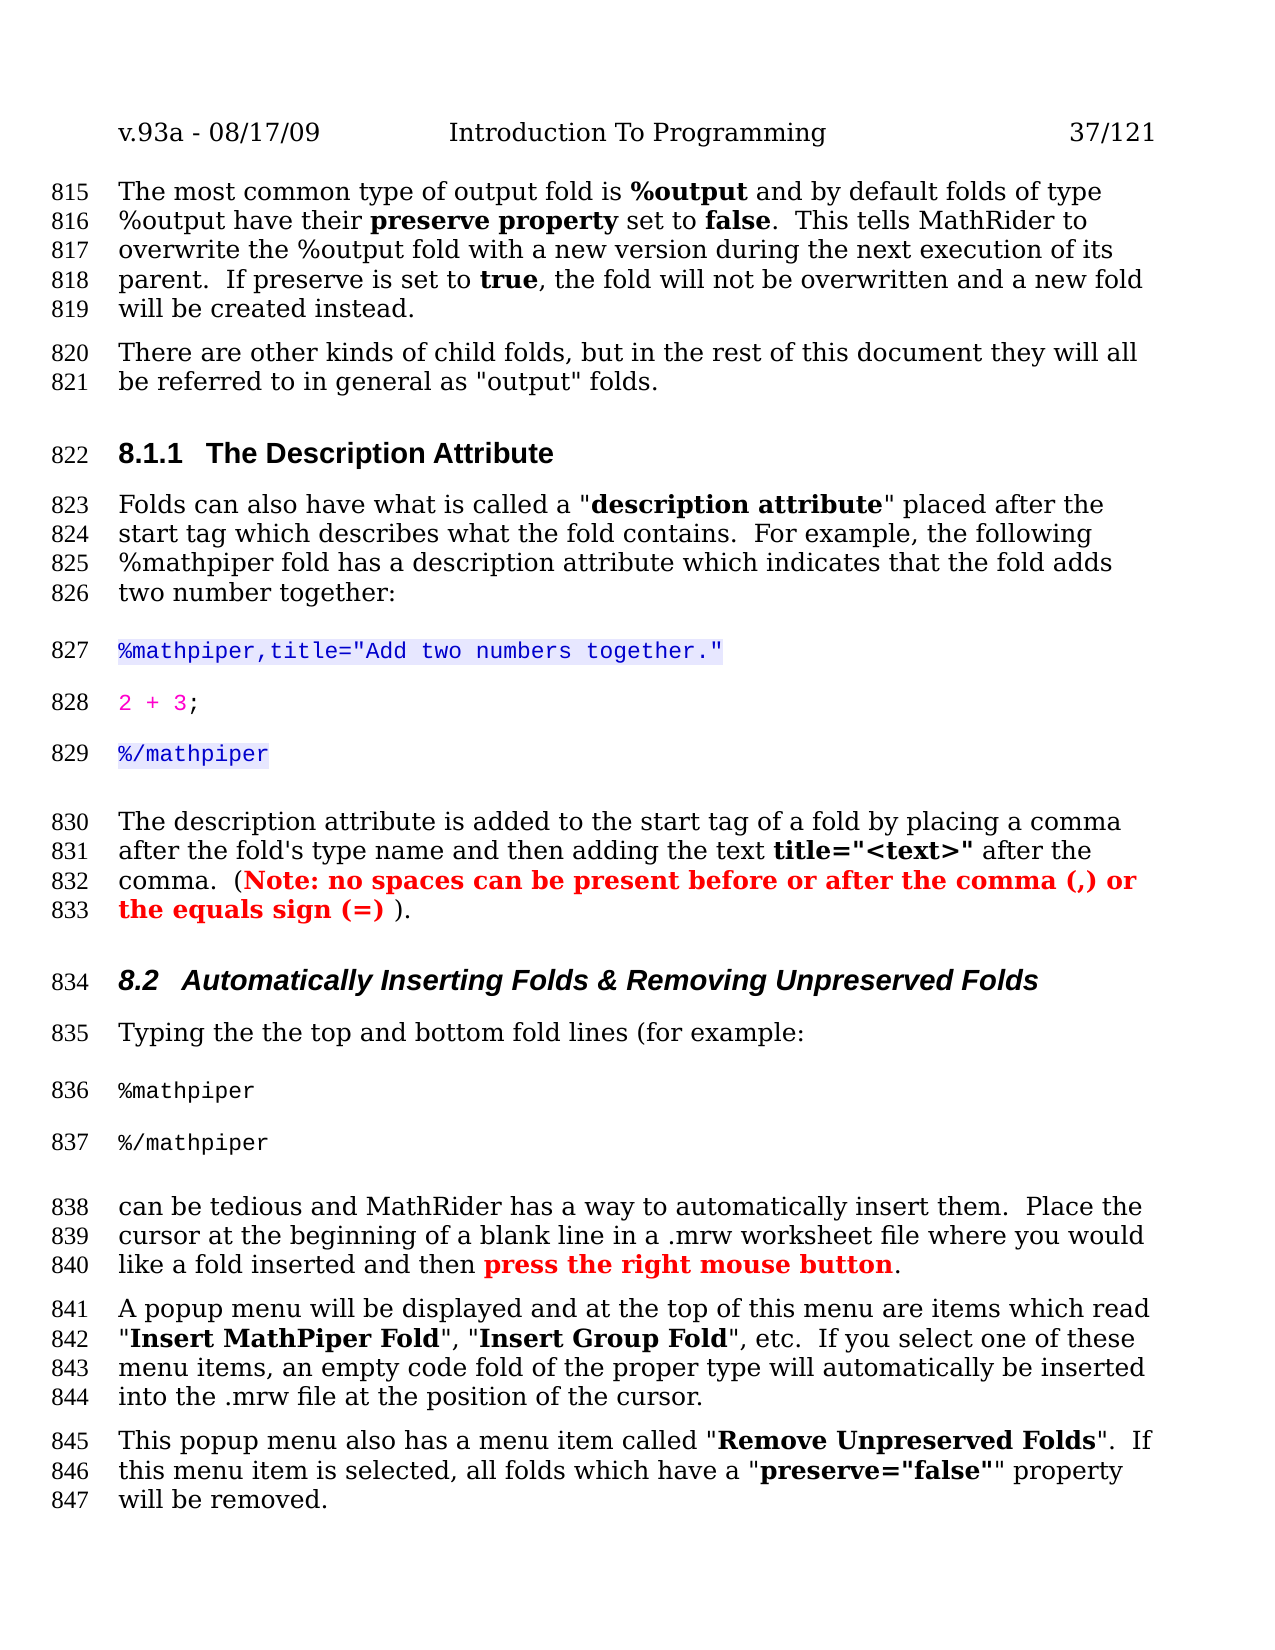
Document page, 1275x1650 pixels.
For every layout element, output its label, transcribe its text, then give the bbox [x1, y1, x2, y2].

text There are other kinds of child folds, but in the rest of this document they will all be referred to in general as "output" folds. [118, 338, 1157, 397]
subtitle Automatically Inserting Folds & Removing Unpreserved Folds [118, 963, 1157, 997]
text A popup menu will be displayed and at the top of this menu are items which read "Insert MathPiper Fold", "Insert Group Fold", etc. If you select one of these menu items, an empty code fold of the proper type will automatically be inserted into the .mrw file at the position of the cursor. [118, 1294, 1157, 1411]
text This popup menu also has a menu item called "Remove Unpreserved Folds". If this menu item is selected, all folds which have a "preserve="false"" property will be removed. [118, 1426, 1157, 1514]
text %mathpiper,title="Add two numbers together." [118, 639, 1157, 665]
text The most common type of output fold is %output and by default folds of type %output have their preserve property set to false. This tells MathRider to overwrite the %output fold with a new version during the next execution of its parent. If preserve is set to true, the fold will not be overwritten and a new fold will be created instead. [118, 177, 1157, 323]
text %/mathpiper [118, 1131, 1157, 1157]
text can be tedious and MathRider has a way to automatically insert them. Place the cursor at the beginning of a blank line in a .mrw worksheet file where you would like a fold inserted and then press the right mouse button. [118, 1192, 1157, 1279]
text %/mathpiper [118, 743, 1157, 769]
text Folds can also have what is called a "description attribute" placed after the start tag which describes what the fold contains. For example, the following %mathpiper fold has a description attribute which indicates that the fold adds two number together: [118, 490, 1157, 607]
text Typing the the top and bottom fold lines (for example: [118, 1018, 1157, 1047]
subtitle The Description Attribute [118, 436, 1157, 469]
text The description attribute is added to the start tag of a fold by placing a comma after the fold's type name and then adding the text title="<text>" after the comma. (Note: no spaces can be present before or after the comma (,) or the equals sign (=) ). [118, 807, 1157, 924]
text %mathpiper [118, 1079, 1157, 1105]
text 2 + 3; [118, 691, 1157, 717]
